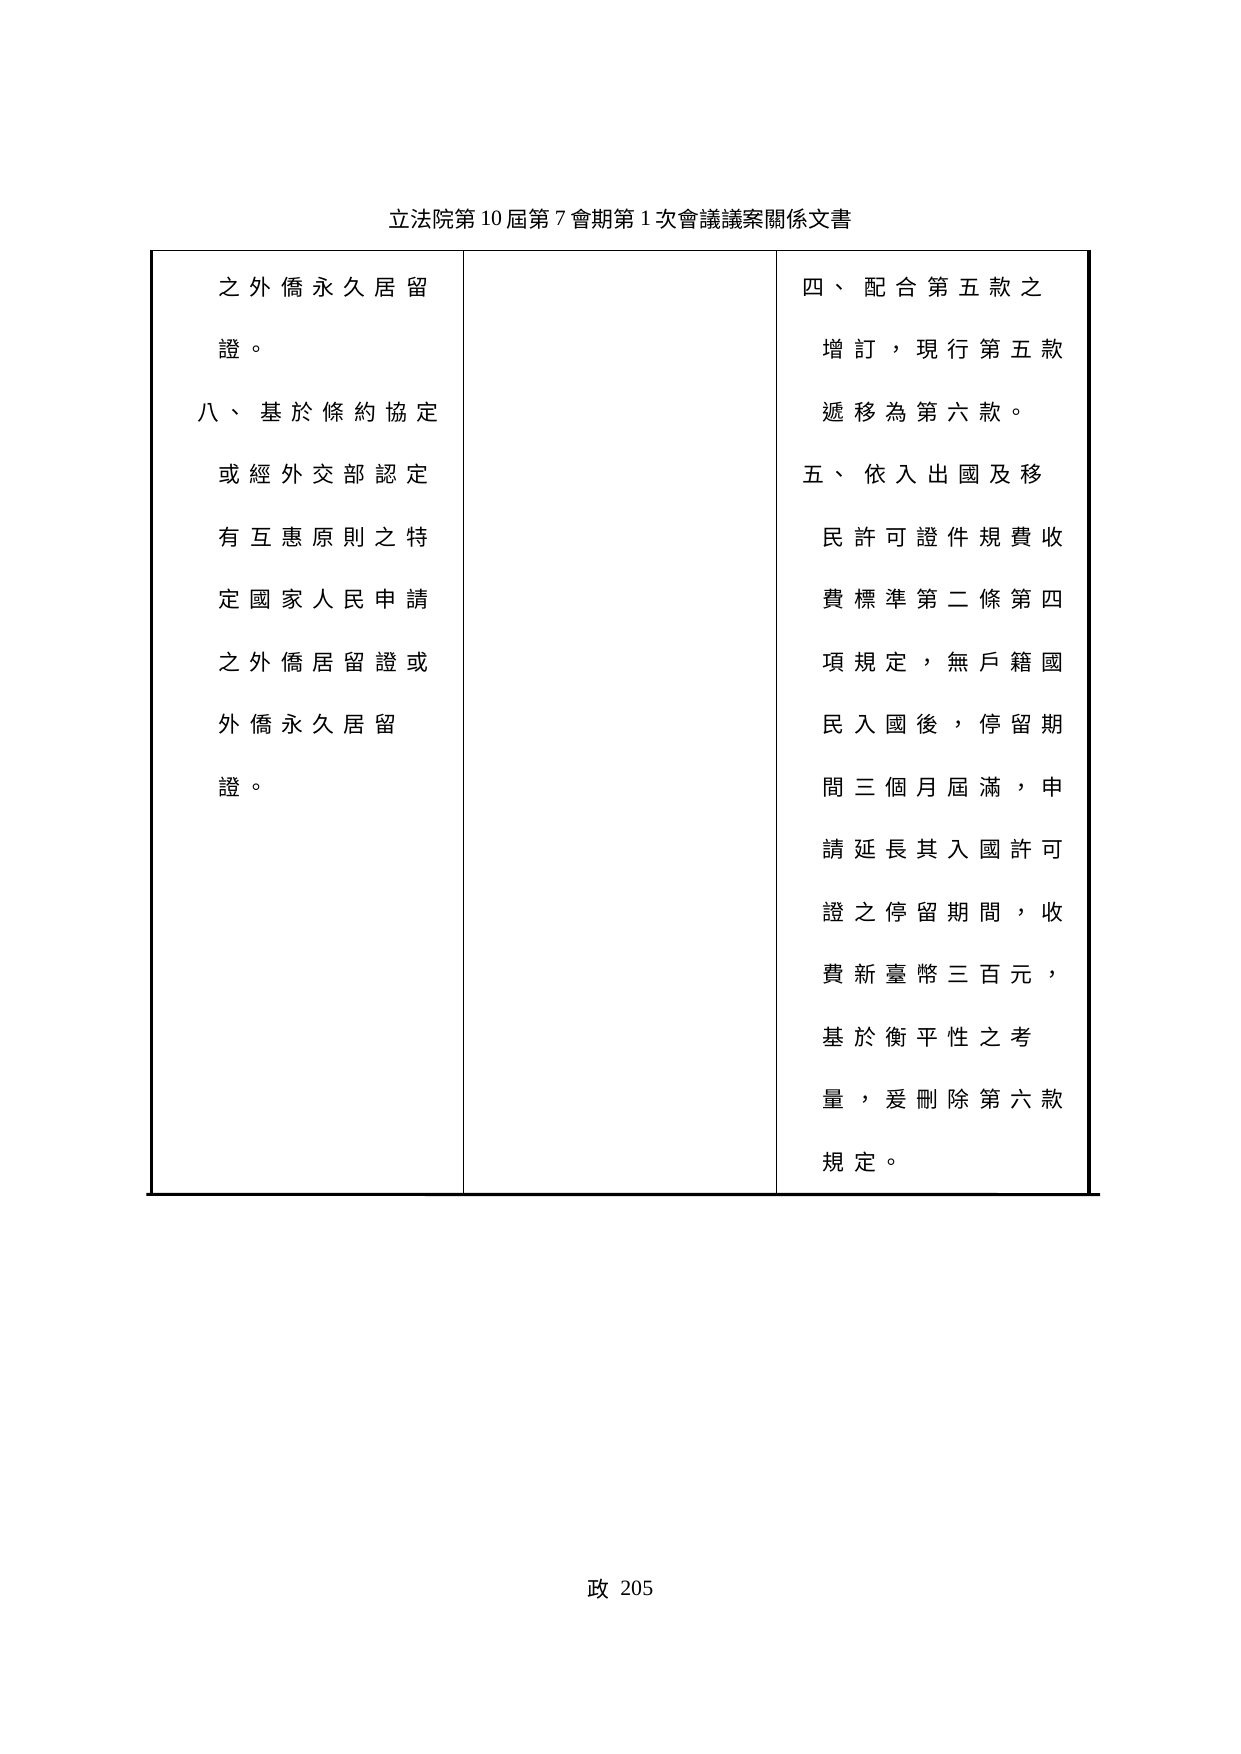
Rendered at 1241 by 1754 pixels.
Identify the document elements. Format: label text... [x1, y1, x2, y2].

table_cell [464, 251, 776, 1192]
table_cell 之外僑永久居留證。 八、基於條約協定或經外交部認定有互惠原則之特定國家人民申請之外僑居留證或外僑永久居留證。 [153, 251, 463, 1192]
table_cell 四、配合第五款之增訂，現行第五款遞移為第六款。 五、依入出國及移民許可證件規費收費標準第二條第四項規定，無戶籍國民入國後，停留期間三個月屆滿，申請延長其入國許可證之停留期間，收費新臺幣三百元，基於衡平性之考量，爰刪除第六款規定。 [777, 251, 1087, 1193]
